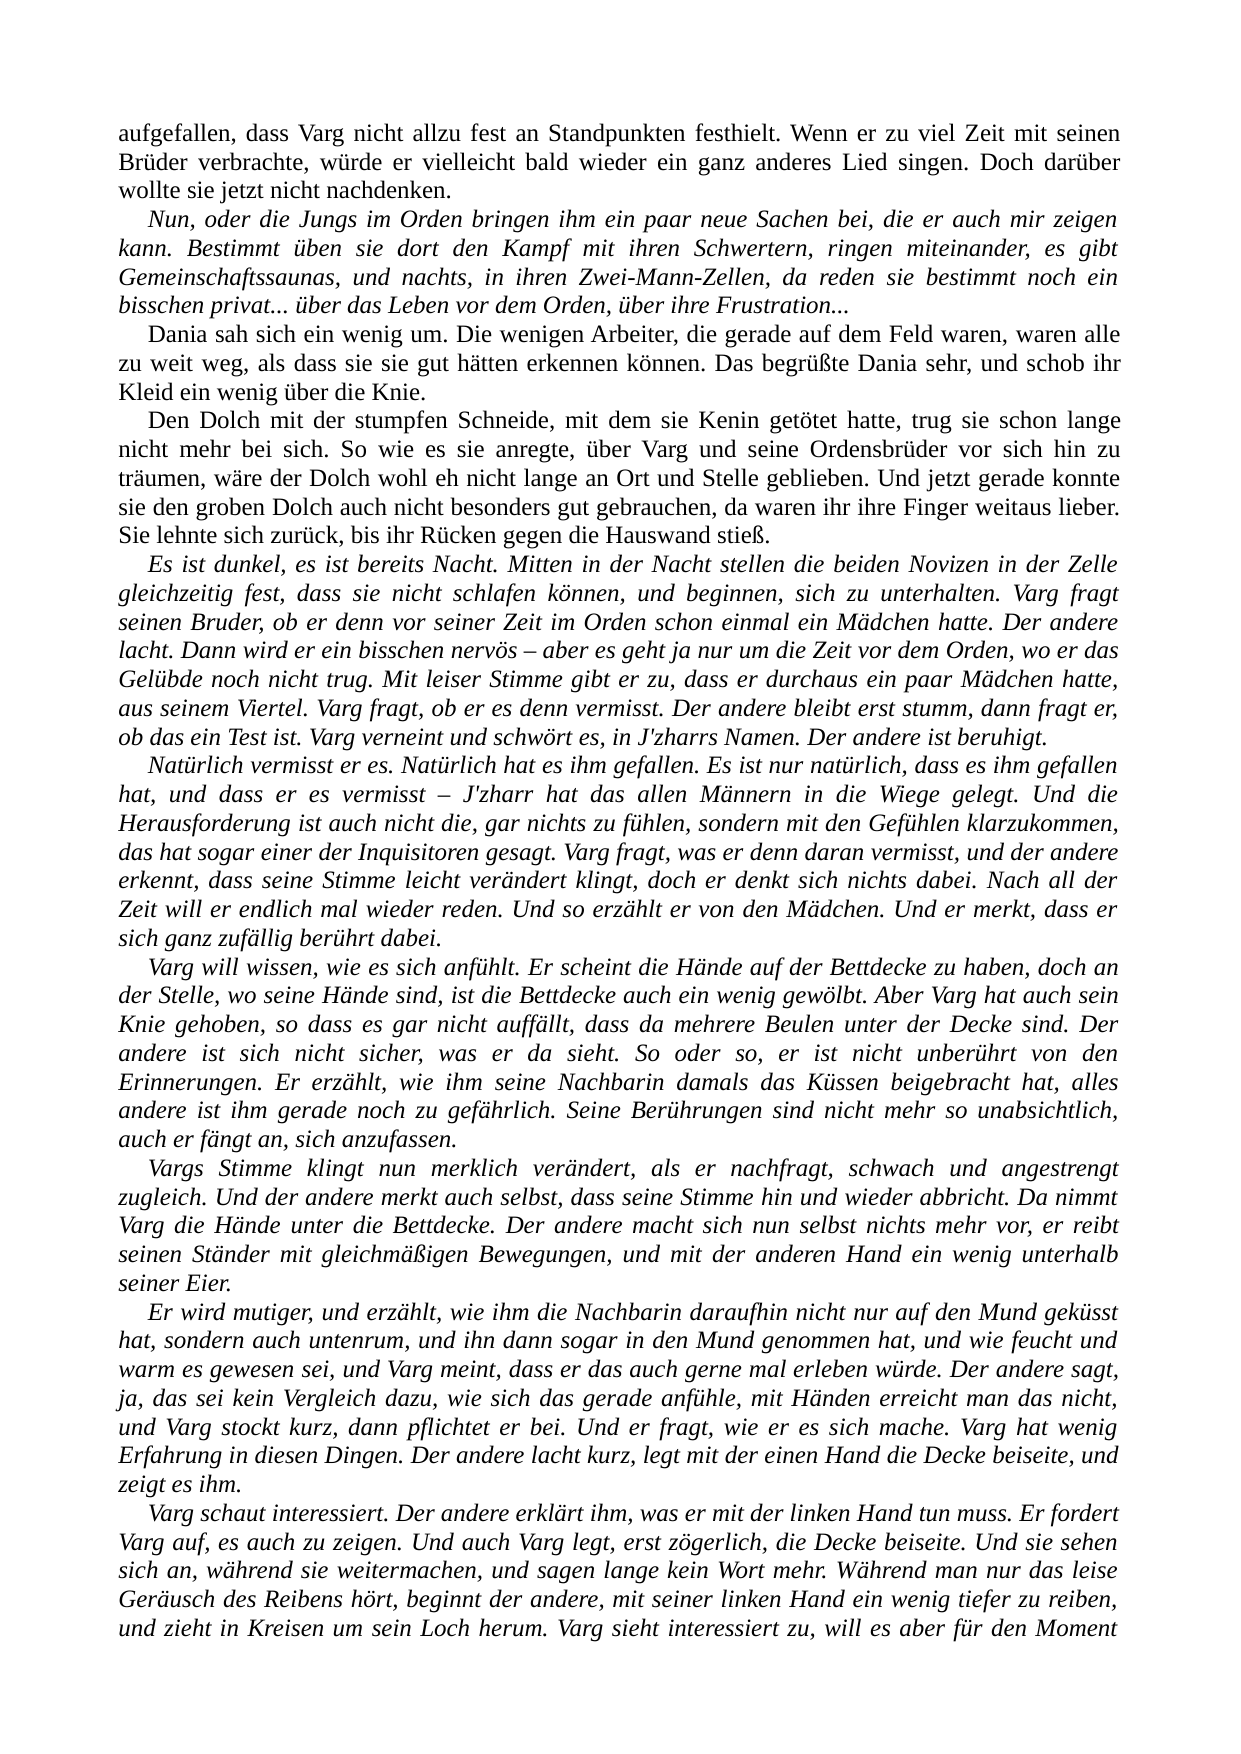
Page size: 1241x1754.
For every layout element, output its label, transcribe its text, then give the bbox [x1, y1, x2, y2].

text Dania sah sich ein wenig um. Die wenigen Arbeiter, die gerade auf dem Feld waren, waren alle zu weit weg, als dass sie sie gut hätten erkennen können. Das begrüßte Dania sehr, und schob ihr Kleid ein wenig über die Knie. [118, 319, 1122, 406]
text Varg will wissen, wie es sich anfühlt. Er scheint die Hände auf der Bettdecke zu haben, doch an der Stelle, wo seine Hände sind, ist die Bettdecke auch ein wenig gewölbt. Aber Varg hat auch sein Knie gehoben, so dass es gar nicht auffällt, dass da mehrere Beulen unter der Decke sind. Der andere ist sich nicht sicher, was er da sieht. So oder so, er ist nicht unberührt von den Erinnerungen. Er erzählt, wie ihm seine Nachbarin damals das Küssen beigebracht hat, alles andere ist ihm gerade noch zu gefährlich. Seine Berührungen sind nicht mehr so unabsichtlich, auch er fängt an, sich anzufassen. [118, 952, 1122, 1153]
text Vargs Stimme klingt nun merklich verändert, als er nachfragt, schwach und angestrengt zugleich. Und der andere merkt auch selbst, dass seine Stimme hin und wieder abbricht. Da nimmt Varg die Hände unter die Bettdecke. Der andere macht sich nun selbst nichts mehr vor, er reibt seinen Ständer mit gleichmäßigen Bewegungen, und mit der anderen Hand ein wenig unterhalb seiner Eier. [118, 1153, 1122, 1297]
text Es ist dunkel, es ist bereits Nacht. Mitten in der Nacht stellen die beiden Novizen in der Zelle gleichzeitig fest, dass sie nicht schlafen können, und beginnen, sich zu unterhalten. Varg fragt seinen Bruder, ob er denn vor seiner Zeit im Orden schon einmal ein Mädchen hatte. Der andere lacht. Dann wird er ein bisschen nervös – aber es geht ja nur um die Zeit vor dem Orden, wo er das Gelübde noch nicht trug. Mit leiser Stimme gibt er zu, dass er durchaus ein paar Mädchen hatte, aus seinem Viertel. Varg fragt, ob er es denn vermisst. Der andere bleibt erst stumm, dann fragt er, ob das ein Test ist. Varg verneint und schwört es, in J'zharrs Namen. Der andere ist beruhigt. [118, 549, 1122, 751]
text aufgefallen, dass Varg nicht allzu fest an Standpunkten festhielt. Wenn er zu viel Zeit mit seinen Brüder verbrachte, würde er vielleicht bald wieder ein ganz anderes Lied singen. Doch darüber wollte sie jetzt nicht nachdenken. [118, 118, 1122, 204]
text Varg schaut interessiert. Der andere erklärt ihm, was er mit der linken Hand tun muss. Er fordert Varg auf, es auch zu zeigen. Und auch Varg legt, erst zögerlich, die Decke beiseite. Und sie sehen sich an, während sie weitermachen, und sagen lange kein Wort mehr. Während man nur das leise Geräusch des Reibens hört, beginnt der andere, mit seiner linken Hand ein wenig tiefer zu reiben, und zieht in Kreisen um sein Loch herum. Varg sieht interessiert zu, will es aber für den Moment [118, 1498, 1122, 1642]
text Den Dolch mit der stumpfen Schneide, mit dem sie Kenin getötet hatte, trug sie schon lange nicht mehr bei sich. So wie es sie anregte, über Varg und seine Ordensbrüder vor sich hin zu träumen, wäre der Dolch wohl eh nicht lange an Ort und Stelle geblieben. Und jetzt gerade konnte sie den groben Dolch auch nicht besonders gut gebrauchen, da waren ihr ihre Finger weitaus lieber. Sie lehnte sich zurück, bis ihr Rücken gegen die Hauswand stieß. [118, 406, 1122, 549]
text Natürlich vermisst er es. Natürlich hat es ihm gefallen. Es ist nur natürlich, dass es ihm gefallen hat, und dass er es vermisst – J'zharr hat das allen Männern in die Wiege gelegt. Und die Herausforderung ist auch nicht die, gar nichts zu fühlen, sondern mit den Gefühlen klarzukommen, das hat sogar einer der Inquisitoren gesagt. Varg fragt, was er denn daran vermisst, und der andere erkennt, dass seine Stimme leicht verändert klingt, doch er denkt sich nichts dabei. Nach all der Zeit will er endlich mal wieder reden. Und so erzählt er von den Mädchen. Und er merkt, dass er sich ganz zufällig berührt dabei. [118, 751, 1122, 952]
text Nun, oder die Jungs im Orden bringen ihm ein paar neue Sachen bei, die er auch mir zeigen kann. Bestimmt üben sie dort den Kampf mit ihren Schwertern, ringen miteinander, es gibt Gemeinschaftssaunas, und nachts, in ihren Zwei-Mann-Zellen, da reden sie bestimmt noch ein bisschen privat... über das Leben vor dem Orden, über ihre Frustration... [118, 204, 1122, 319]
text Er wird mutiger, und erzählt, wie ihm die Nachbarin daraufhin nicht nur auf den Mund geküsst hat, sondern auch untenrum, und ihn dann sogar in den Mund genommen hat, und wie feucht und warm es gewesen sei, und Varg meint, dass er das auch gerne mal erleben würde. Der andere sagt, ja, das sei kein Vergleich dazu, wie sich das gerade anfühle, mit Händen erreicht man das nicht, und Varg stockt kurz, dann pflichtet er bei. Und er fragt, wie er es sich mache. Varg hat wenig Erfahrung in diesen Dingen. Der andere lacht kurz, legt mit der einen Hand die Decke beiseite, und zeigt es ihm. [118, 1297, 1122, 1498]
